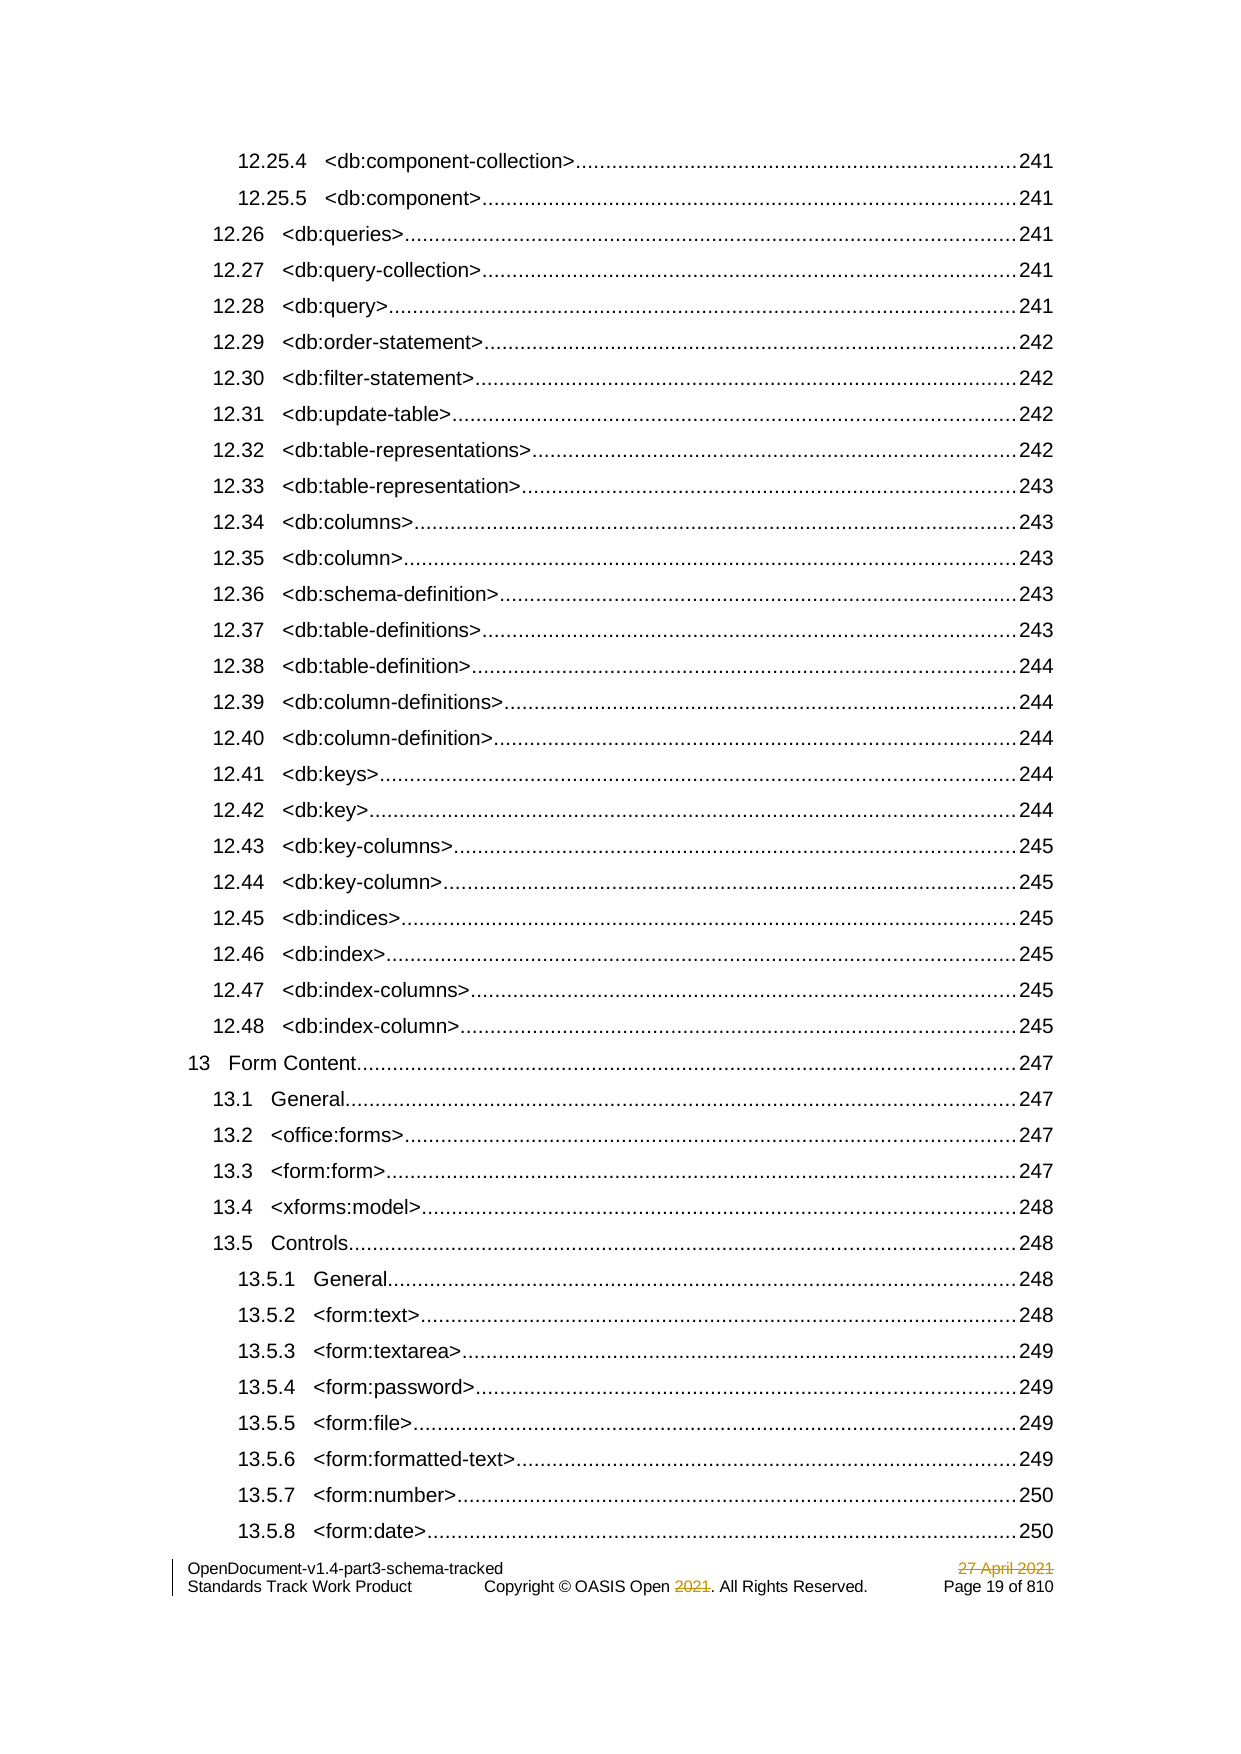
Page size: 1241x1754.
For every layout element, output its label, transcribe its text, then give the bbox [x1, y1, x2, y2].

text 12.45 <db:indices> 245 [212, 907, 1053, 930]
text 13.3 <form:form> 247 [212, 1159, 1053, 1183]
text 12.31 <db:update-table> 242 [212, 402, 1053, 426]
text 12.25.4 <db:component-collection> 241 [237, 150, 1053, 173]
text 13 Form Content 247 [187, 1051, 1053, 1074]
text 12.42 <db:key> 244 [212, 799, 1053, 822]
text 12.46 <db:index> 245 [212, 943, 1053, 966]
text 12.28 <db:query> 241 [212, 294, 1053, 318]
text 13.1 General 247 [212, 1087, 1053, 1111]
text 12.40 <db:column-definition> 244 [212, 727, 1053, 750]
text 12.39 <db:column-definitions> 244 [212, 691, 1053, 714]
text 12.47 <db:index-columns> 245 [212, 979, 1053, 1002]
text 12.30 <db:filter-statement> 242 [212, 366, 1053, 390]
text 12.44 <db:key-column> 245 [212, 871, 1053, 894]
text 12.38 <db:table-definition> 244 [212, 654, 1053, 678]
text 12.34 <db:columns> 243 [212, 510, 1053, 534]
text 13.5.4 <form:password> 249 [237, 1375, 1053, 1399]
text 12.41 <db:keys> 244 [212, 763, 1053, 786]
text 12.48 <db:index-column> 245 [212, 1015, 1053, 1038]
text 12.32 <db:table-representations> 242 [212, 438, 1053, 462]
text 12.33 <db:table-representation> 243 [212, 474, 1053, 498]
text 12.37 <db:table-definitions> 243 [212, 618, 1053, 642]
text 13.5.1 General 248 [237, 1267, 1053, 1291]
text 12.29 <db:order-statement> 242 [212, 330, 1053, 354]
text 12.43 <db:key-columns> 245 [212, 835, 1053, 858]
text 13.5.7 <form:number> 250 [237, 1483, 1053, 1507]
text 12.26 <db:queries> 241 [212, 222, 1053, 246]
text 12.35 <db:column> 243 [212, 546, 1053, 570]
text 13.5.3 <form:textarea> 249 [237, 1339, 1053, 1363]
text 13.2 <office:forms> 247 [212, 1123, 1053, 1147]
text 13.5.2 <form:text> 248 [237, 1303, 1053, 1327]
text 12.27 <db:query-collection> 241 [212, 258, 1053, 282]
text 13.5.8 <form:date> 250 [237, 1519, 1053, 1543]
text 13.5.5 <form:file> 249 [237, 1411, 1053, 1435]
text 13.4 <xforms:model> 248 [212, 1195, 1053, 1219]
text 13.5.6 <form:formatted-text> 249 [237, 1447, 1053, 1471]
text 12.36 <db:schema-definition> 243 [212, 582, 1053, 606]
text 13.5 Controls 248 [212, 1231, 1053, 1255]
text 12.25.5 <db:component> 241 [237, 186, 1053, 209]
